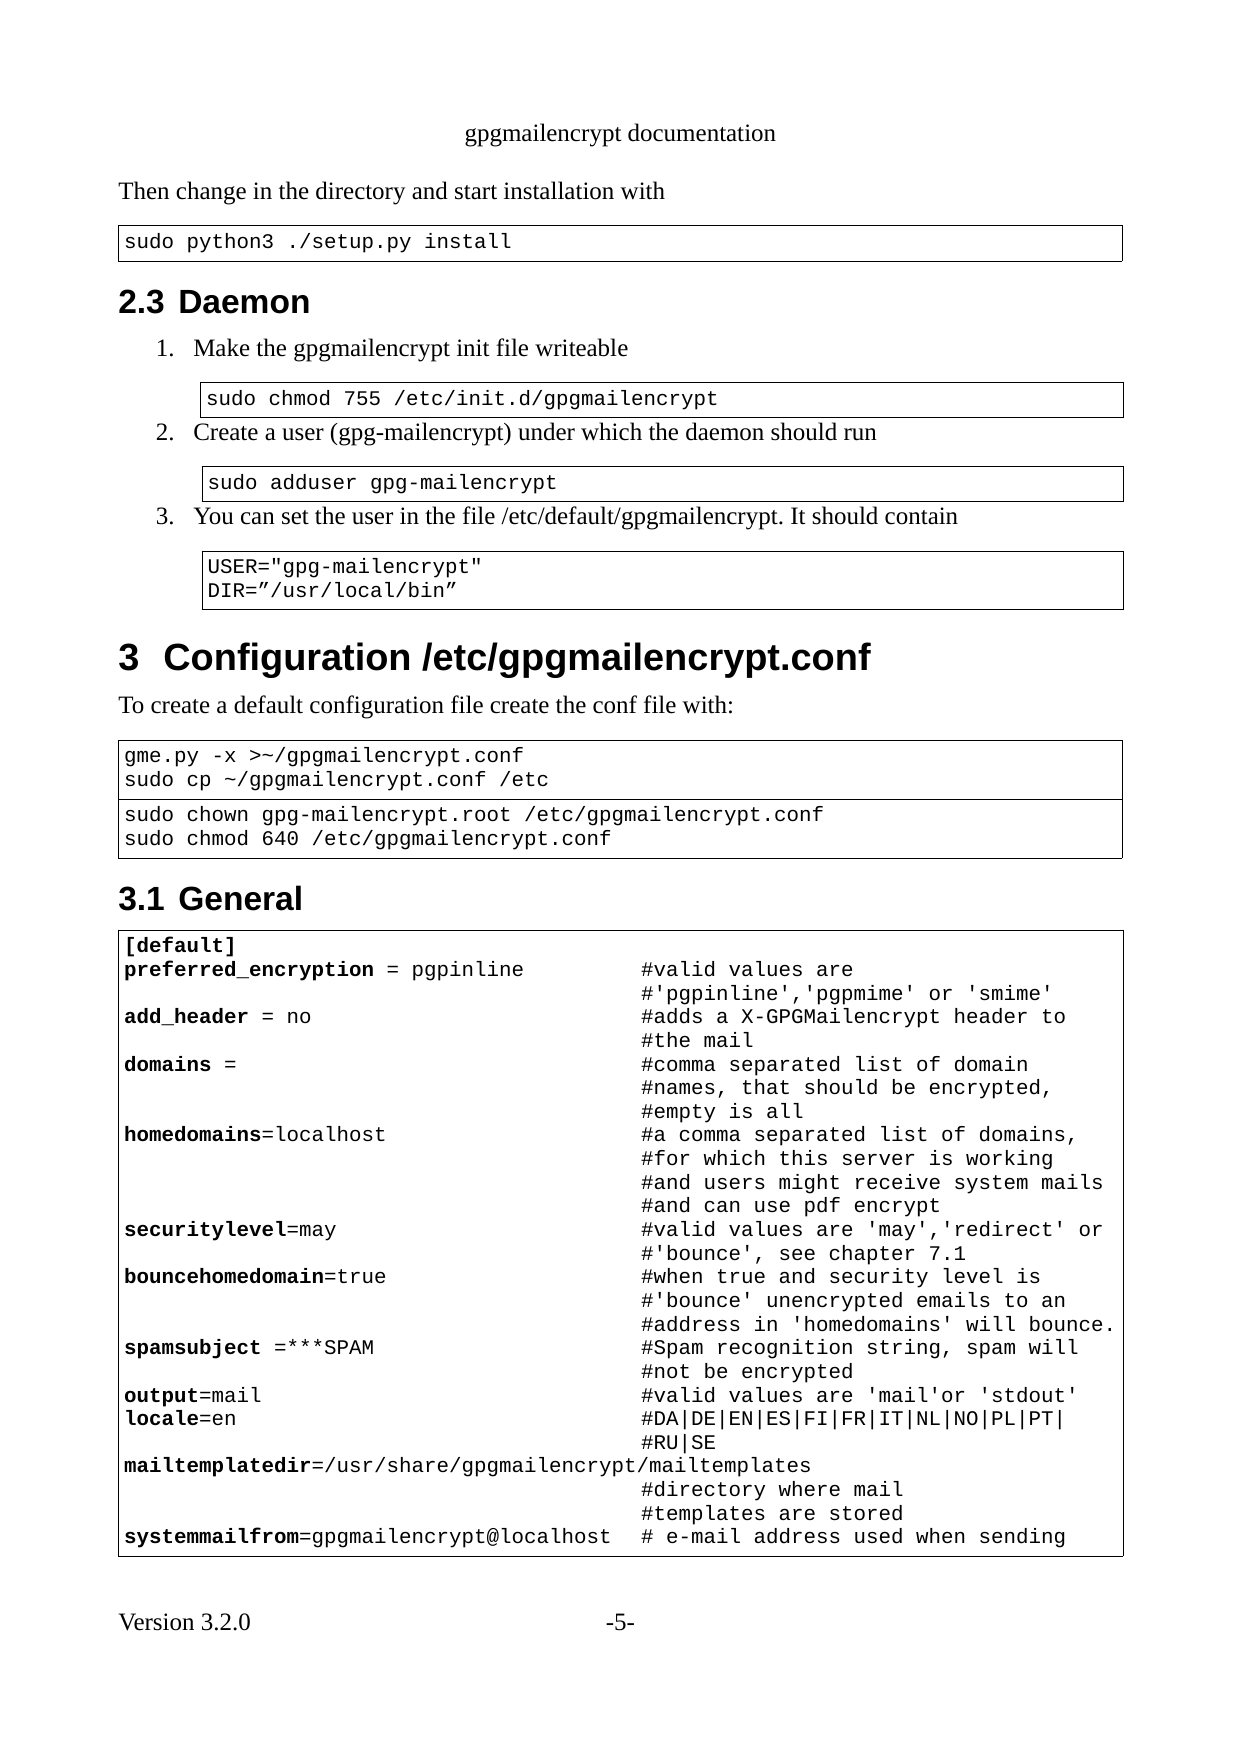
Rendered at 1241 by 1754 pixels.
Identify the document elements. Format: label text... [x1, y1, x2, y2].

table_header gme.py -x >~/gpgmailencrypt.conf sudo cp ~/gpgmailencrypt.conf /etc [119, 741, 1122, 798]
text To create a default configuration file create the conf file with: [118, 691, 1122, 719]
text Then change in the directory and start installation with [118, 176, 1122, 205]
table_header sudo chmod 755 /etc/init.d/gpgmailencrypt [201, 383, 1123, 417]
table_header sudo python3 ./setup.py install [119, 226, 1122, 261]
table_header [default] preferred_encryption = pgpinline #valid values are #'pgpinline','pgpmime' or 'smime' add_header = no #adds a X-GPGMailencrypt header to #the mail domains = #comma separated list of domain #names, that should be encrypted, #empty is all homedomains=localhost #a comma separated list of domains, #for which this server is working #and users might receive system mails #and can use pdf encrypt securitylevel=may #valid values are 'may','redirect' or #'bounce', see chapter 7.1 bouncehomedomain=true #when true and security level is #'bounce' unencrypted emails to an #address in 'homedomains' will bounce. spamsubject =***SPAM #Spam recognition string, spam will #not be encrypted output=mail #valid values are 'mail'or 'stdout' locale=en #DA|DE|EN|ES|FI|FR|IT|NL|NO|PL|PT| #RU|SE mailtemplatedir=/usr/share/gpgmailencrypt/mailtemplates #directory where mail #templates are stored systemmailfrom=gpgmailencrypt@localhost # e-mail address used when sending [119, 931, 1123, 1556]
table_header sudo adduser gpg-mailencrypt [203, 467, 1123, 501]
subtitle Daemon [118, 282, 1122, 320]
subtitle General [118, 878, 1122, 917]
list You can set the user in the file /etc/default/gpgmailencrypt. It should contain [156, 501, 1122, 530]
table_header USER="gpg-mailencrypt" DIR=”/usr/local/bin” [203, 552, 1123, 609]
subtitle Configuration /etc/gpgmailencrypt.conf [118, 634, 1122, 678]
list Create a user (gpg-mailencrypt) under which the daemon should run [156, 417, 1122, 446]
table_cell sudo chown gpg-mailencrypt.root /etc/gpgmailencrypt.conf sudo chmod 640 /etc/gpgmailencrypt.conf [119, 800, 1122, 857]
list Make the gpgmailencrypt init file writeable [156, 333, 1122, 361]
